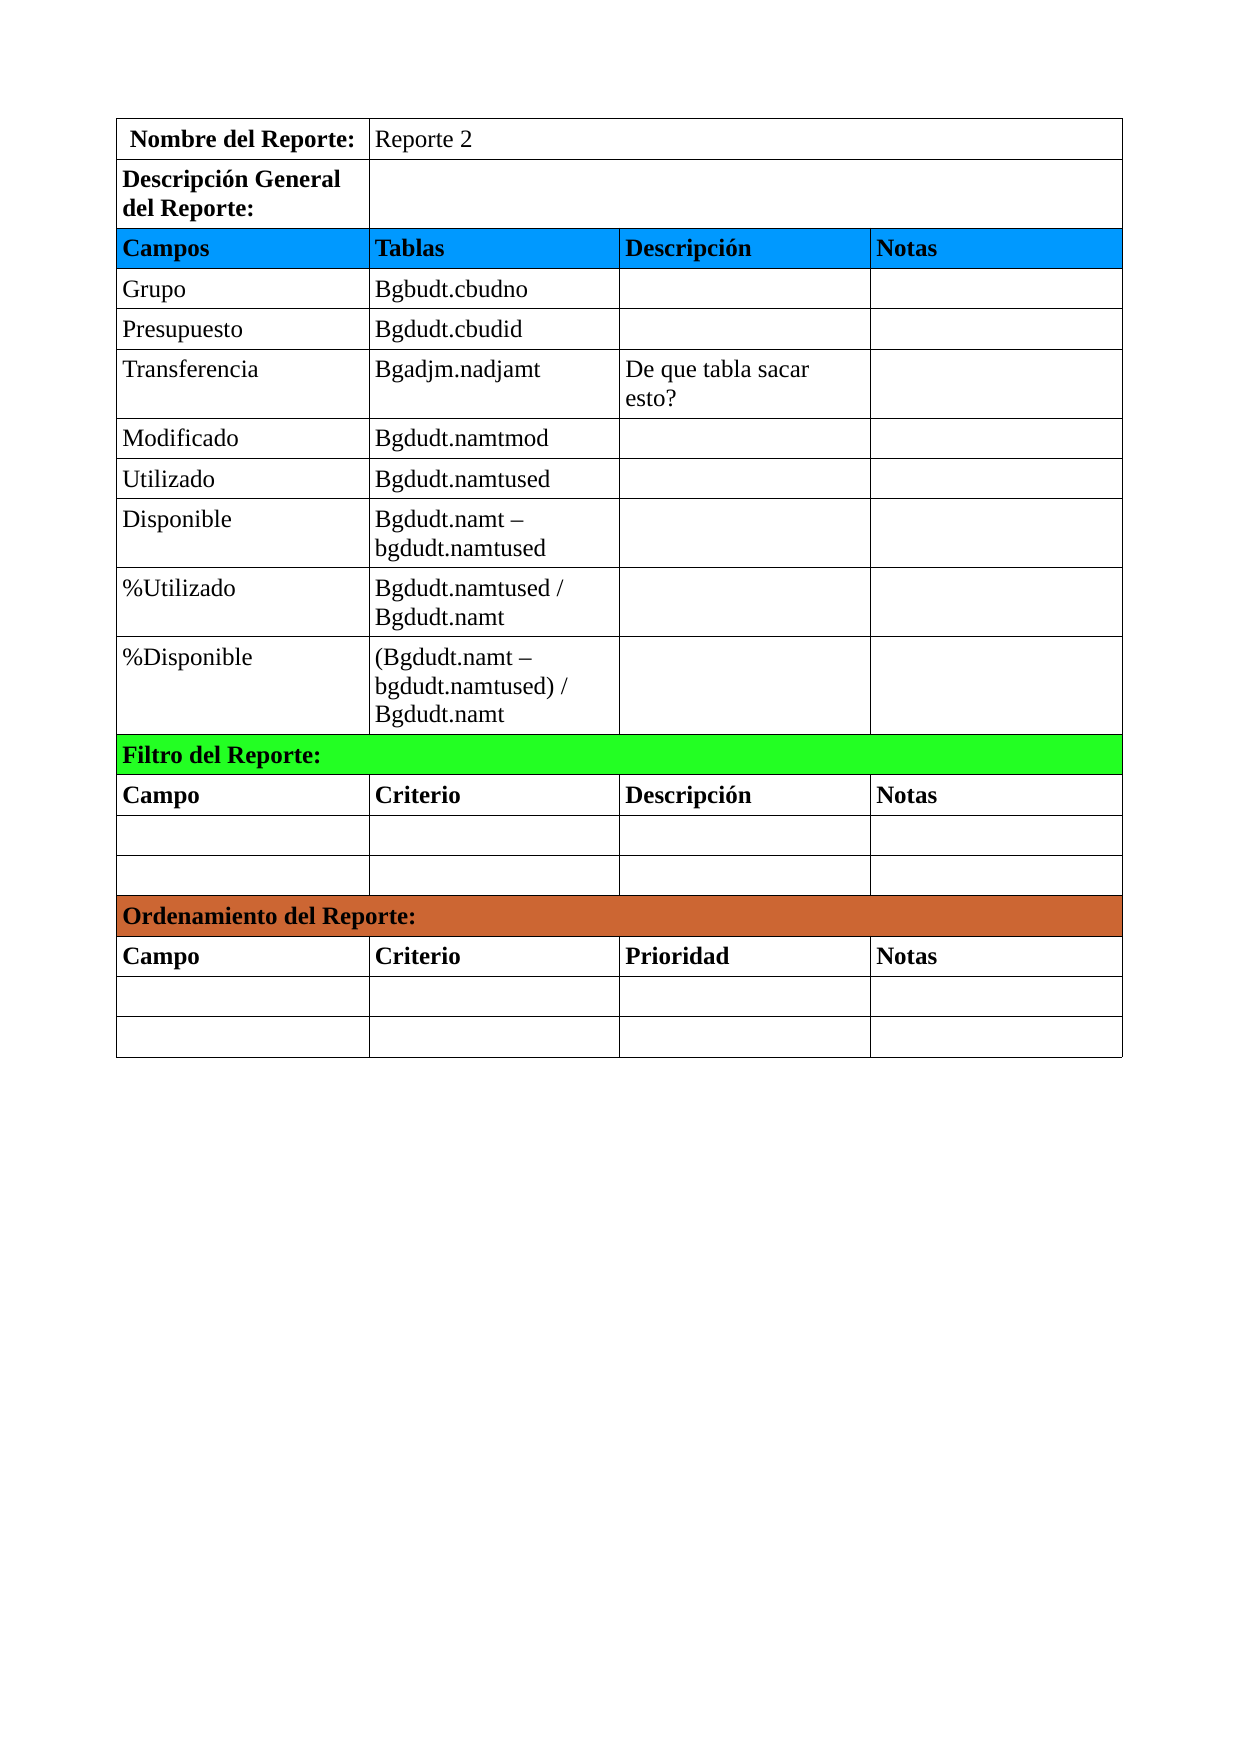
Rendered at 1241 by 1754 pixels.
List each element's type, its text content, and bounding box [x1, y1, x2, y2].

table_cell [871, 568, 1122, 636]
table_cell Disponible [117, 499, 369, 567]
table_cell Criterio [370, 775, 619, 815]
table_cell [871, 269, 1122, 308]
table_cell Modificado [117, 419, 369, 458]
table_cell [620, 816, 870, 855]
table_cell [871, 419, 1122, 458]
table_cell %Utilizado [117, 568, 369, 636]
table_cell Filtro del Reporte: [117, 735, 1122, 774]
table_cell [620, 269, 870, 308]
table_cell [871, 350, 1122, 417]
table_cell %Disponible [117, 637, 369, 734]
table_cell [871, 637, 1122, 734]
table_cell Tablas [370, 229, 619, 268]
table_cell Descripción General del Reporte: [117, 160, 369, 227]
table_cell Bgdudt.namt – bgdudt.namtused [370, 499, 619, 567]
table_cell Notas [871, 775, 1122, 815]
table_cell [871, 499, 1122, 567]
table_cell [620, 309, 870, 348]
table_cell [871, 309, 1122, 348]
table_cell [620, 637, 870, 734]
table_cell [620, 459, 870, 498]
table_cell [620, 499, 870, 567]
table_cell Bgbudt.cbudno [370, 269, 619, 308]
table_cell [871, 977, 1122, 1016]
table_cell [620, 568, 870, 636]
table_cell [370, 977, 619, 1016]
table_header Nombre del Reporte: [117, 119, 369, 158]
table_cell Transferencia [117, 350, 369, 417]
table_cell Campo [117, 937, 369, 976]
table_cell Bgdudt.namtused / Bgdudt.namt [370, 568, 619, 636]
table_cell [117, 977, 369, 1016]
table_cell Bgadjm.nadjamt [370, 350, 619, 417]
table_cell [871, 1017, 1122, 1057]
table_cell [117, 816, 369, 855]
table_cell [871, 459, 1122, 498]
table_cell Notas [871, 937, 1122, 976]
table_cell [370, 816, 619, 855]
table_cell Campos [117, 229, 369, 268]
table_cell Ordenamiento del Reporte: [117, 896, 1122, 936]
table_cell [620, 977, 870, 1016]
table_cell Descripción [620, 229, 870, 268]
table_cell [620, 1017, 870, 1057]
table_cell (Bgdudt.namt – bgdudt.namtused) / Bgdudt.namt [370, 637, 619, 734]
table_cell [370, 160, 1122, 227]
table_cell Bgdudt.namtmod [370, 419, 619, 458]
table_cell [370, 1017, 619, 1057]
table_cell Presupuesto [117, 309, 369, 348]
table_cell Descripción [620, 775, 870, 815]
table_cell De que tabla sacar esto? [620, 350, 870, 417]
table_cell [871, 816, 1122, 855]
table_cell Bgdudt.cbudid [370, 309, 619, 348]
table_cell [370, 856, 619, 895]
table_cell Grupo [117, 269, 369, 308]
table_cell Prioridad [620, 937, 870, 976]
table_cell [871, 856, 1122, 895]
table_cell Criterio [370, 937, 619, 976]
table_cell Notas [871, 229, 1122, 268]
table_cell Bgdudt.namtused [370, 459, 619, 498]
table_cell [117, 1017, 369, 1057]
table_cell [620, 856, 870, 895]
table_cell Campo [117, 775, 369, 815]
table_cell [117, 856, 369, 895]
table_header Reporte 2 [370, 119, 1122, 158]
table_cell [620, 419, 870, 458]
table_cell Utilizado [117, 459, 369, 498]
